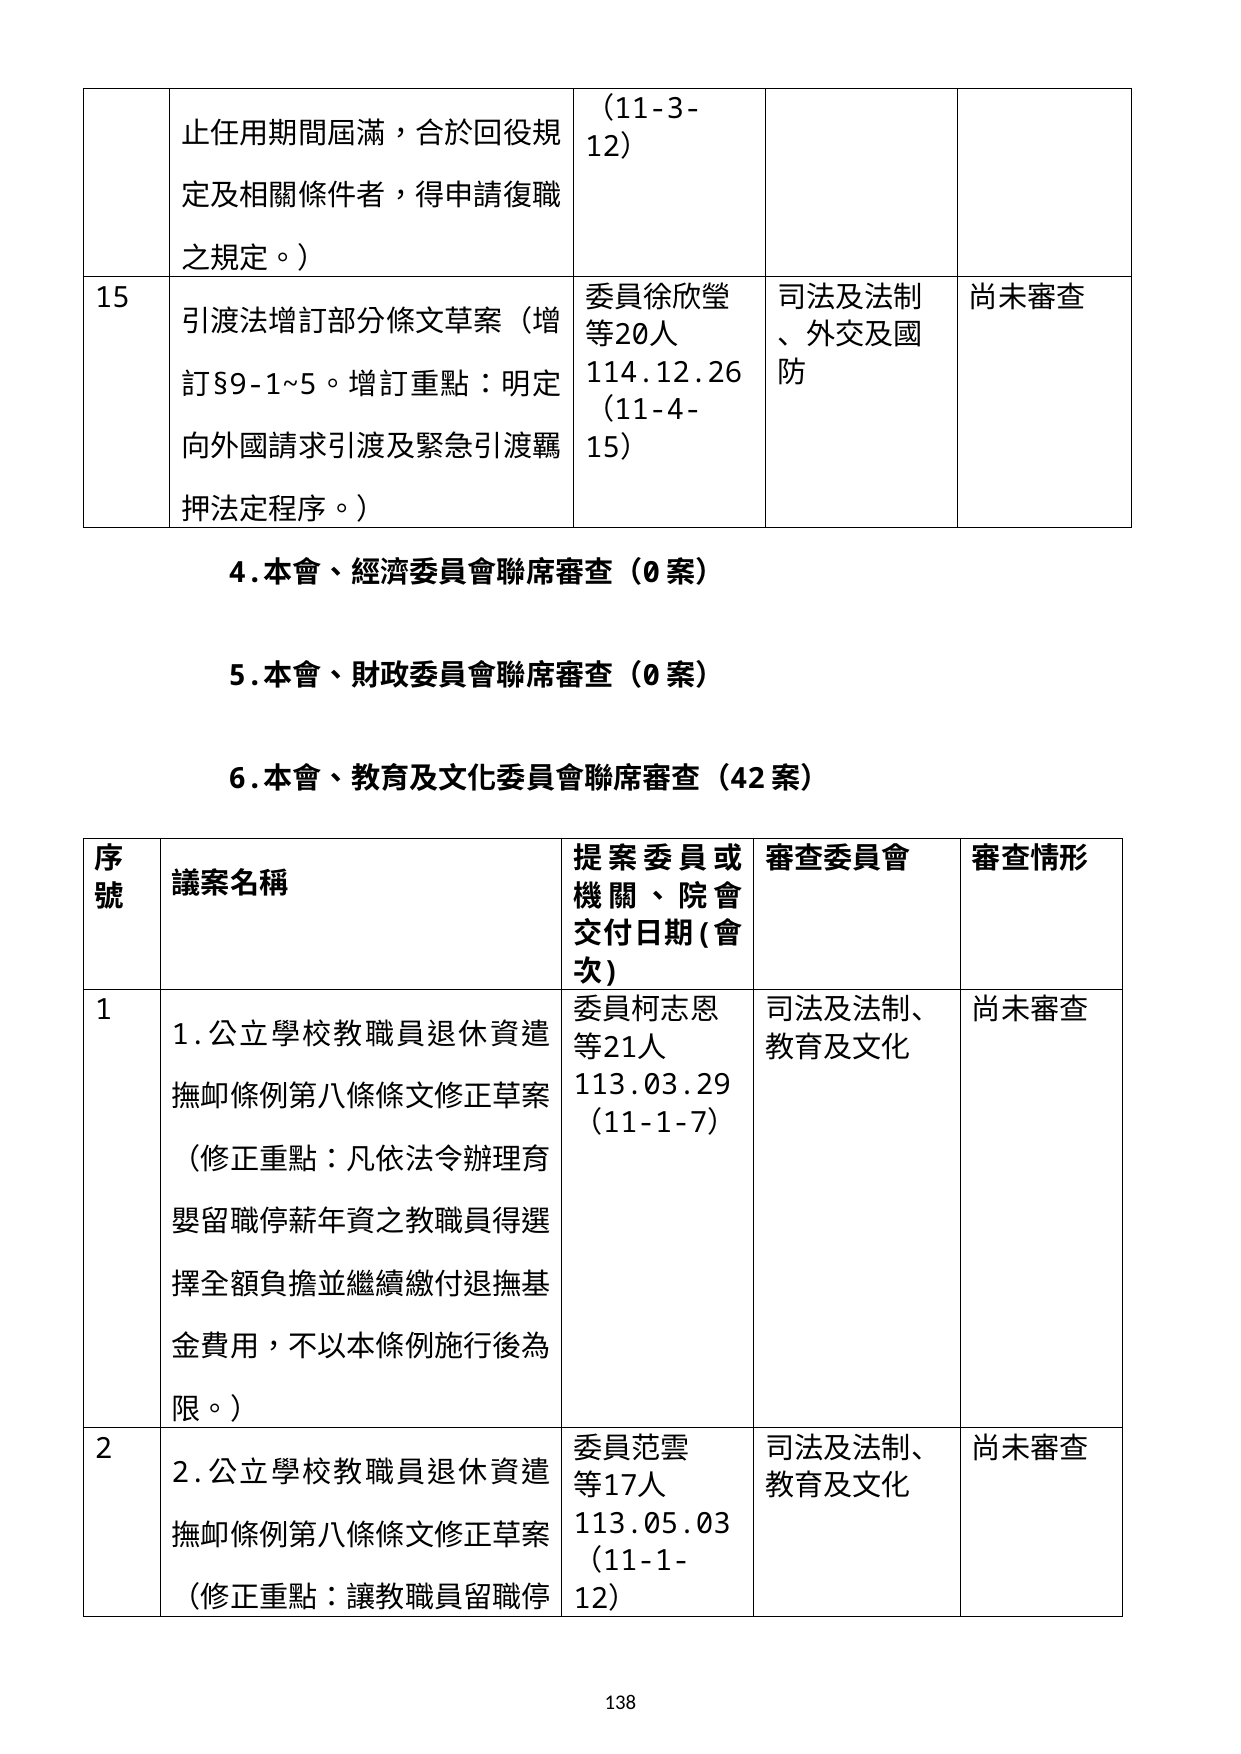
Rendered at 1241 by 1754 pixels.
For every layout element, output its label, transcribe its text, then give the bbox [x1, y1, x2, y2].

table_cell 2 [84, 1428, 160, 1616]
table_cell 引渡法增訂部分條文草案（增訂§9-1~5。增訂重點：明定向外國請求引渡及緊急引渡羈押法定程序。） [170, 277, 573, 527]
table_cell 委員徐欣瑩 等20人 114.12.26 （11-4-15） [574, 277, 765, 527]
table_cell [958, 89, 1131, 276]
table_cell 委員范雲 等17人 113.05.03 （11-1-12） [562, 1428, 753, 1616]
table_cell 1 [84, 990, 160, 1427]
table_header 審查委員會 [754, 839, 960, 989]
subtitle 5.本會、財政委員會聯席審查（0案） [75, 651, 1165, 694]
table_header 議案名稱 [161, 839, 561, 989]
table_cell 1.公立學校教職員退休資遣撫卹條例第八條條文修正草案（修正重點：凡依法令辦理育嬰留職停薪年資之教職員得選擇全額負擔並繼續繳付退撫基金費用，不以本條例施行後為限。） [161, 990, 561, 1427]
table_header 序號 [84, 839, 160, 989]
table_cell 司法及法制、教育及文化 [754, 990, 960, 1427]
table_cell 15 [84, 277, 169, 527]
table_cell 司法及法制、外交及國防 [766, 277, 957, 527]
table_header 提案委員或機關、院會交付日期(會次) [562, 839, 753, 989]
subtitle 6.本會、教育及文化委員會聯席審查（42案） [75, 754, 1165, 797]
subtitle 4.本會、經濟委員會聯席審查（0案） [75, 548, 1165, 591]
table_cell 2.公立學校教職員退休資遣撫卹條例第八條條文修正草案（修正重點：讓教職員留職停 [161, 1428, 561, 1616]
table_cell 尚未審查 [958, 277, 1131, 527]
table_cell 委員柯志恩 等21人 113.03.29 （11-1-7） [562, 990, 753, 1427]
table_cell （11-3-12） [574, 89, 765, 276]
table_cell 尚未審查 [961, 990, 1122, 1427]
table_cell 司法及法制、教育及文化 [754, 1428, 960, 1616]
table_cell 止任用期間屆滿，合於回役規定及相關條件者，得申請復職之規定。） [170, 89, 573, 276]
table_cell [84, 89, 169, 276]
table_cell 尚未審查 [961, 1428, 1122, 1616]
table_header 審查情形 [961, 839, 1122, 989]
table_cell [766, 89, 957, 276]
